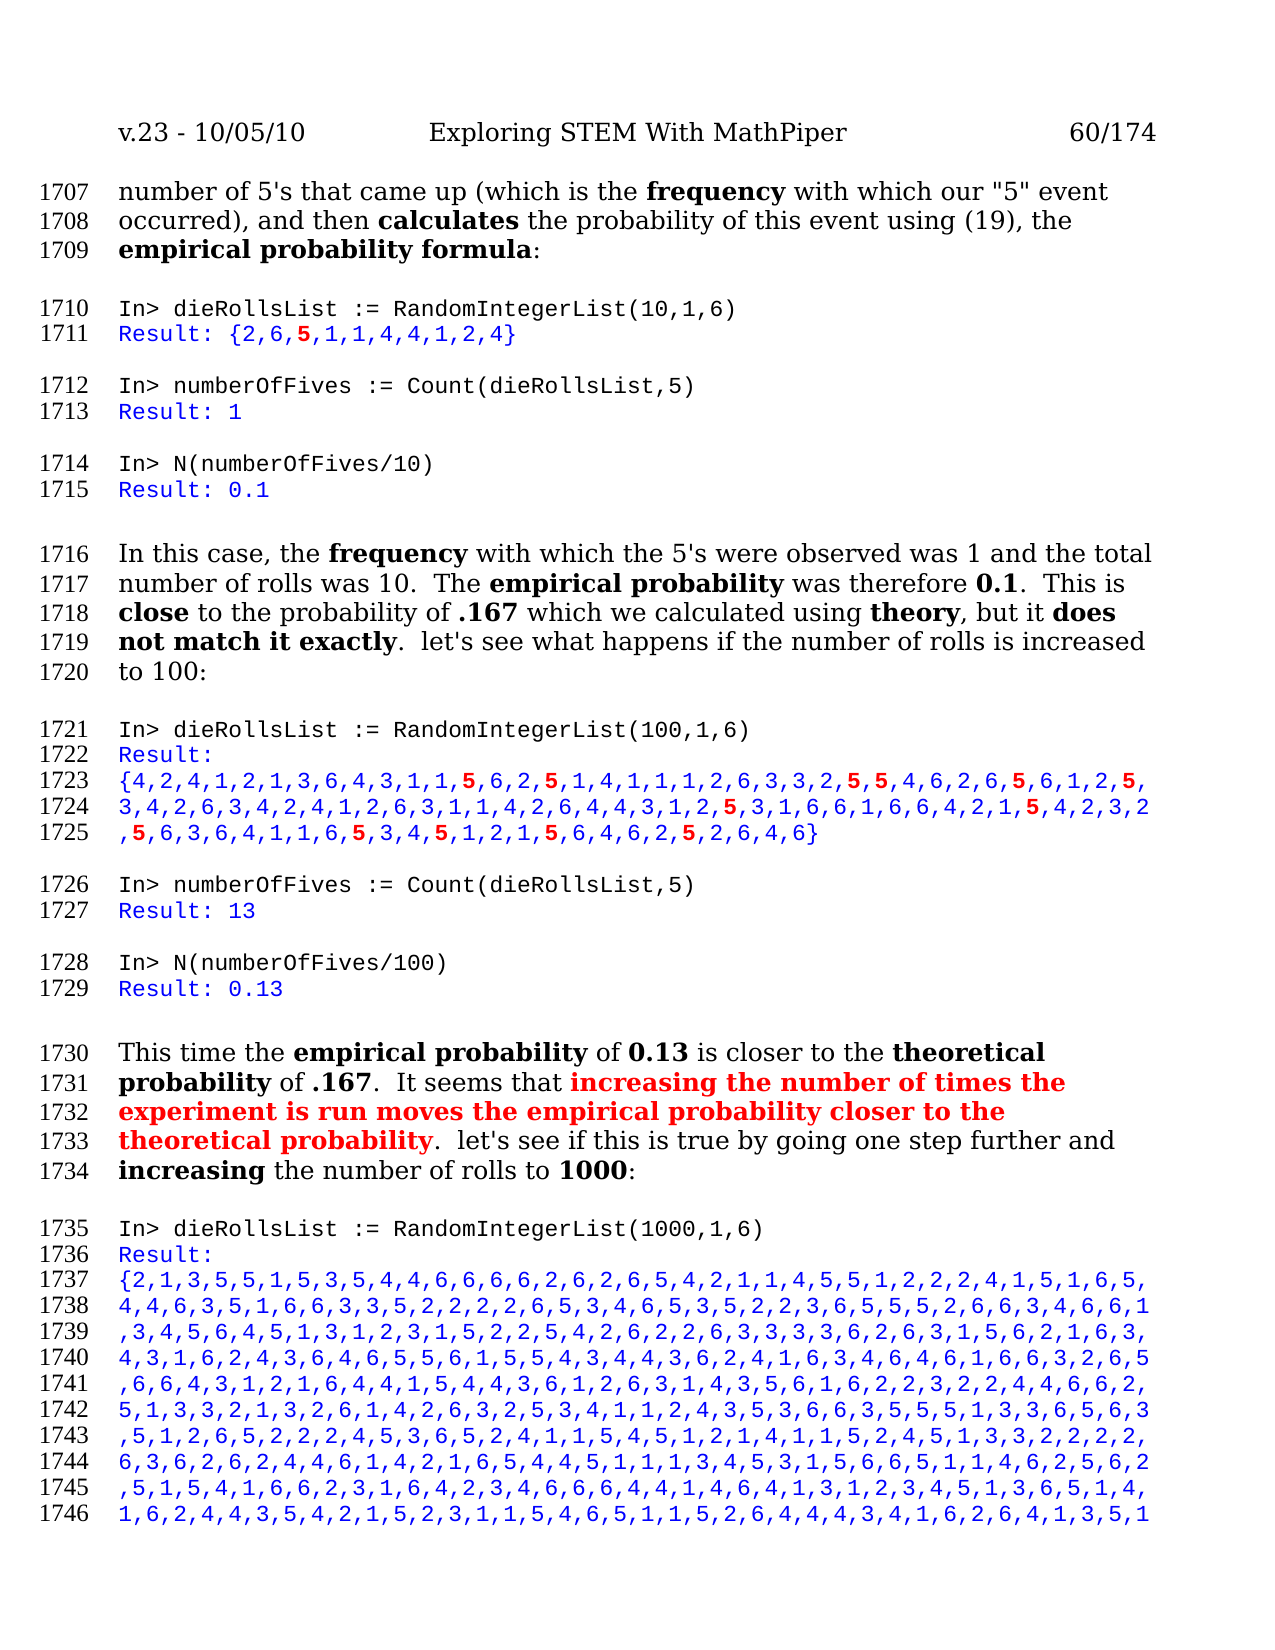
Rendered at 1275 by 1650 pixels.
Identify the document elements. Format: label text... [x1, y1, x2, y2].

text In> numberOfFives := Count(dieRollsList,5) [118, 375, 1157, 401]
text Result: 0.13 [118, 977, 1157, 1003]
text Result: {2,6,5,1,1,4,4,1,2,4} [118, 323, 1157, 349]
text In this case, the frequency with which the 5's were observed was 1 and the total number of rolls was 10. The empirical probability was therefore 0.1. This is close to the probability of .167 which we calculated using theory, but it does not match it exactly. let's see what happens if the number of rolls is increased to 100: [118, 539, 1157, 686]
text Result: 0.1 [118, 478, 1157, 504]
text Result: {4,2,4,1,2,1,3,6,4,3,1,1,5,6,2,5,1,4,1,1,1,2,6,3,3,2,5,5,4,6,2,6,5,6,1,2,5,3,4,2,6,3,4,2,4,1,2,6,3,1,1,4,2,6,4,4,3,1,2,5,3,1,6,6,1,6,6,4,2,1,5,4,2,3,2,5,6,3,6,4,1,1,6,5,3,4,5,1,2,1,5,6,4,6,2,5,2,6,4,6} [118, 744, 1157, 848]
text This time the empirical probability of 0.13 is closer to the theoretical probability of .167. It seems that increasing the number of times the experiment is run moves the empirical probability closer to the theoretical probability. let's see if this is true by going one step further and increasing the number of rolls to 1000: [118, 1038, 1157, 1185]
text In> dieRollsList := RandomIntegerList(1000,1,6) [118, 1217, 1157, 1243]
text In> N(numberOfFives/10) [118, 452, 1157, 478]
text In> dieRollsList := RandomIntegerList(100,1,6) [118, 718, 1157, 744]
text In> numberOfFives := Count(dieRollsList,5) [118, 873, 1157, 899]
text Result: 1 [118, 401, 1157, 427]
text In> dieRollsList := RandomIntegerList(10,1,6) [118, 297, 1157, 323]
text In> N(numberOfFives/100) [118, 951, 1157, 977]
text number of 5's that came up (which is the frequency with which our "5" event occurred), and then calculates the probability of this event using (19), the empirical probability formula: [118, 177, 1157, 265]
text Result: 13 [118, 899, 1157, 925]
text Result: {2,1,3,5,5,1,5,3,5,4,4,6,6,6,6,2,6,2,6,5,4,2,1,1,4,5,5,1,2,2,2,4,1,5,1,6,5,4,4,6,3,5,1,6,6,3,3,5,2,2,2,2,6,5,3,4,6,5,3,5,2,2,3,6,5,5,5,2,6,6,3,4,6,6,1,3,4,5,6,4,5,1,3,1,2,3,1,5,2,2,5,4,2,6,2,2,6,3,3,3,3,6,2,6,3,1,5,6,2,1,6,3,4,3,1,6,2,4,3,6,4,6,5,5,6,1,5,5,4,3,4,4,3,6,2,4,1,6,3,4,6,4,6,1,6,6,3,2,6,5,6,6,4,3,1,2,1,6,4,4,1,5,4,4,3,6,1,2,6,3,1,4,3,5,6,1,6,2,2,3,2,2,4,4,6,6,2,5,1,3,3,2,1,3,2,6,1,4,2,6,3,2,5,3,4,1,1,2,4,3,5,3,6,6,3,5,5,5,1,3,3,6,5,6,3,5,1,2,6,5,2,2,2,4,5,3,6,5,2,4,1,1,5,4,5,1,2,1,4,1,1,5,2,4,5,1,3,3,2,2,2,2,6,3,6,2,6,2,4,4,6,1,4,2,1,6,5,4,4,5,1,1,1,3,4,5,3,1,5,6,6,5,1,1,4,6,2,5,6,2,5,1,5,4,1,6,6,2,3,1,6,4,2,3,4,6,6,6,4,4,1,4,6,4,1,3,1,2,3,4,5,1,3,6,5,1,4,1,6,2,4,4,3,5,4,2,1,5,2,3,1,1,5,4,6,5,1,1,5,2,6,4,4,4,3,4,1,6,2,6,4,1,3,5,1 [118, 1243, 1157, 1528]
